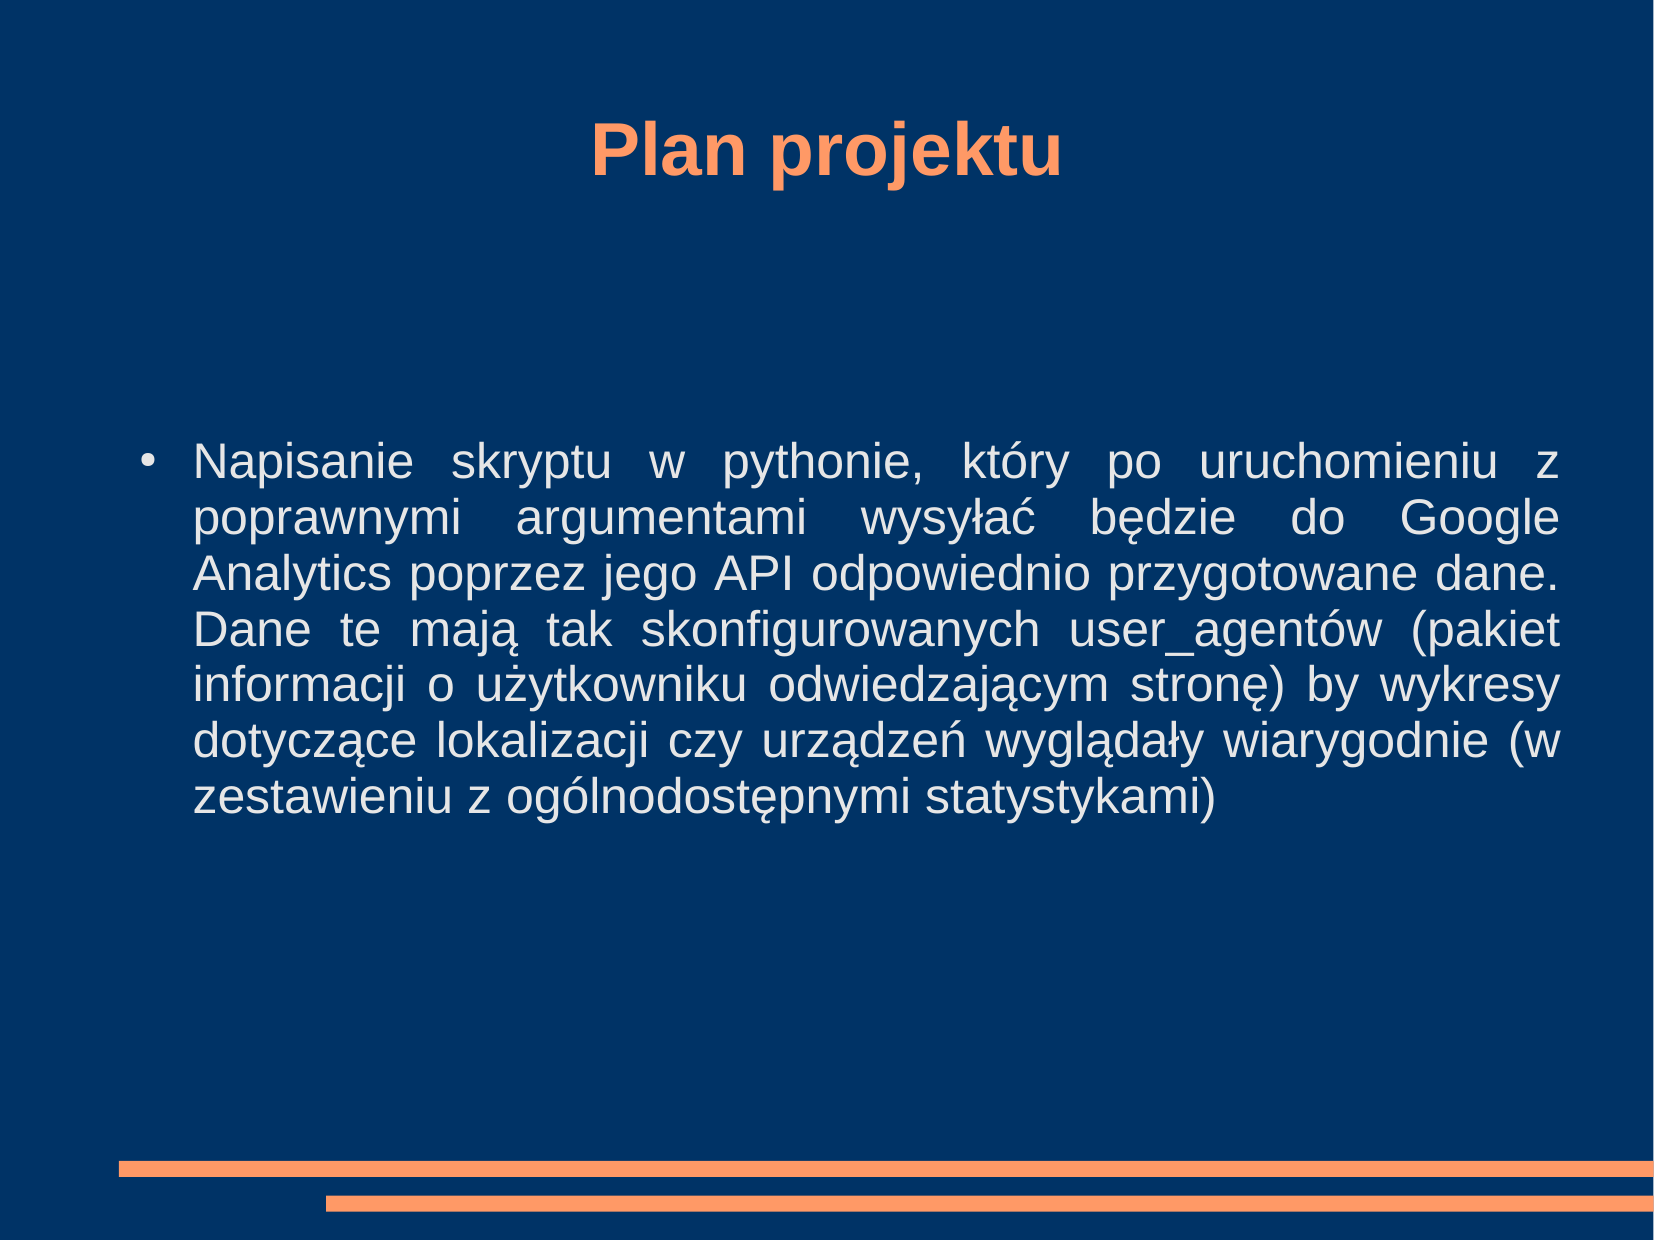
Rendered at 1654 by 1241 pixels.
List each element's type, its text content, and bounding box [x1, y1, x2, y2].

list Napisanie skryptu w pythonie, który po uruchomieniu z poprawnymi argumentami wysyłać będzie do Google Analytics poprzez jego API odpowiednio przygotowane dane. Dane te mają tak skonfigurowanych user_agentów (pakiet informacji o użytkowniku odwiedzającym stronę) by wykresy dotyczące lokalizacji czy urządzeń wyglądały wiarygodnie (w zestawieniu z ogólnodostępnymi statystykami) [121, 322, 1561, 1132]
title Plan projektu [121, 46, 1534, 254]
